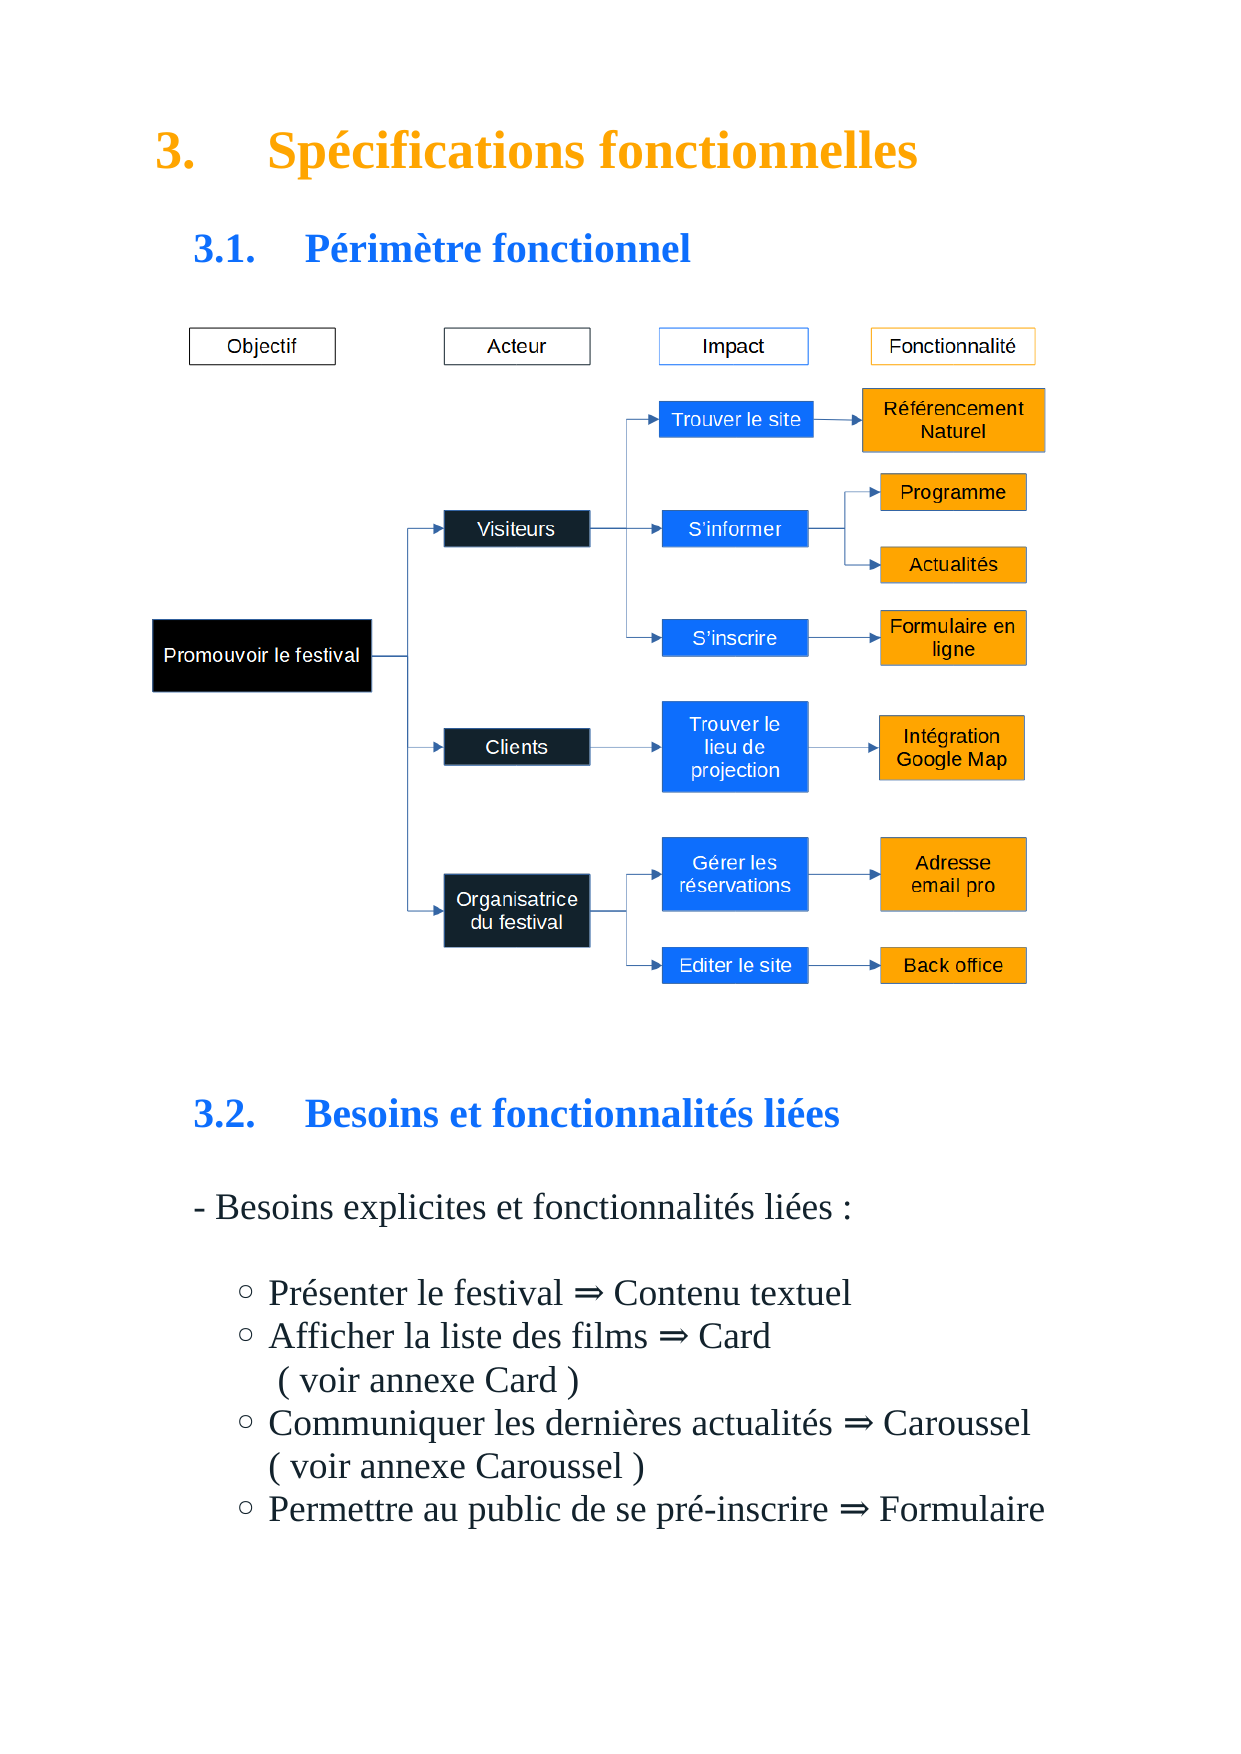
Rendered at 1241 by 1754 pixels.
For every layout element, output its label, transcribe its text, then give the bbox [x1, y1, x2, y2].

list - Besoins explicites et fonctionnalités liées : [156, 1184, 1122, 1228]
list Permettre au public de se pré-inscrire ⇒ Formulaire [231, 1486, 1122, 1529]
list Présenter le festival ⇒ Contenu textuel [231, 1271, 1122, 1314]
list Périmètre fonctionnel [193, 223, 1122, 271]
picture [118, 314, 1123, 1003]
list Afficher la liste des films ⇒ Card [231, 1314, 1122, 1357]
list ( voir annexe Caroussel ) [231, 1443, 1122, 1486]
list Communiquer les dernières actualités ⇒ Caroussel [231, 1400, 1122, 1443]
list ( voir annexe Card ) [231, 1357, 1122, 1400]
list Spécifications fonctionnelles [156, 118, 1122, 180]
list Besoins et fonctionnalités liées [193, 1089, 1122, 1137]
